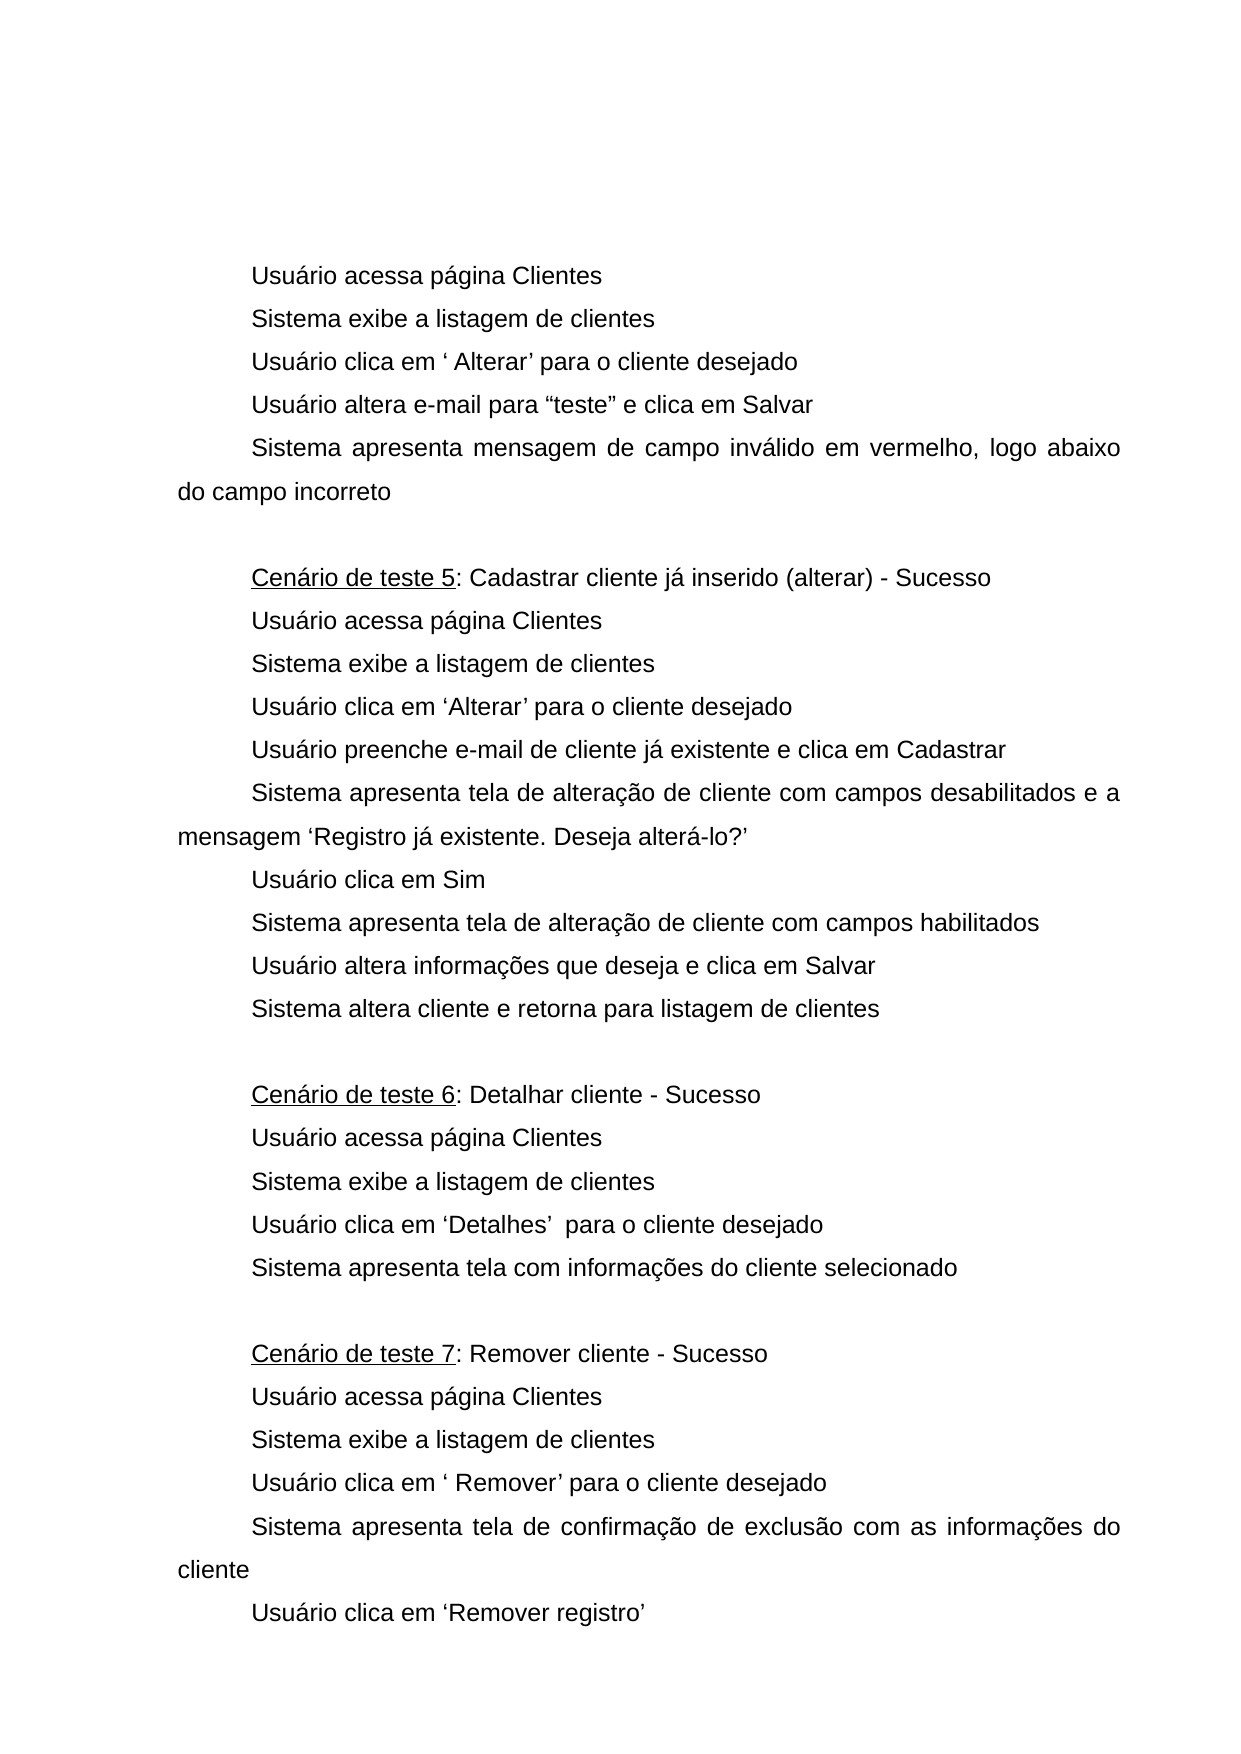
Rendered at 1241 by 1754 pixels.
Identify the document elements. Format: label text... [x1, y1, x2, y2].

text Sistema exibe a listagem de clientes [177, 1167, 1122, 1195]
text Sistema exibe a listagem de clientes [177, 304, 1122, 333]
text Usuário acessa página Clientes [177, 1382, 1122, 1411]
text Usuário acessa página Clientes [177, 1123, 1122, 1152]
text Sistema apresenta tela de confirmação de exclusão com as informações do cliente [177, 1512, 1122, 1583]
text Usuário acessa página Clientes [177, 261, 1122, 290]
text Usuário clica em ‘ Remover’ para o cliente desejado [177, 1468, 1122, 1497]
text Sistema apresenta tela com informações do cliente selecionado [177, 1253, 1122, 1282]
text Sistema apresenta mensagem de campo inválido em vermelho, logo abaixo do campo incorreto [177, 433, 1122, 505]
text Sistema exibe a listagem de clientes [177, 649, 1122, 678]
text Sistema exibe a listagem de clientes [177, 1425, 1122, 1454]
text Usuário clica em Sim [177, 865, 1122, 893]
text Usuário clica em ‘Alterar’ para o cliente desejado [177, 692, 1122, 721]
text Sistema apresenta tela de alteração de cliente com campos habilitados [177, 908, 1122, 937]
text Usuário altera informações que deseja e clica em Salvar [177, 951, 1122, 980]
text Cenário de teste 7: Remover cliente - Sucesso [177, 1339, 1122, 1368]
text Usuário clica em ‘Remover registro’ [177, 1598, 1122, 1627]
text Sistema altera cliente e retorna para listagem de clientes [177, 994, 1122, 1023]
text Usuário preenche e-mail de cliente já existente e clica em Cadastrar [177, 735, 1122, 764]
text Usuário clica em ‘Detalhes’ para o cliente desejado [177, 1210, 1122, 1238]
text Cenário de teste 5: Cadastrar cliente já inserido (alterar) - Sucesso [177, 563, 1122, 592]
text Sistema apresenta tela de alteração de cliente com campos desabilitados e a mensagem ‘Registro já existente. Deseja alterá-lo?’ [177, 778, 1122, 850]
text Usuário clica em ‘ Alterar’ para o cliente desejado [177, 347, 1122, 376]
text Usuário acessa página Clientes [177, 606, 1122, 635]
text Cenário de teste 6: Detalhar cliente - Sucesso [177, 1080, 1122, 1109]
text Usuário altera e-mail para “teste” e clica em Salvar [177, 390, 1122, 419]
